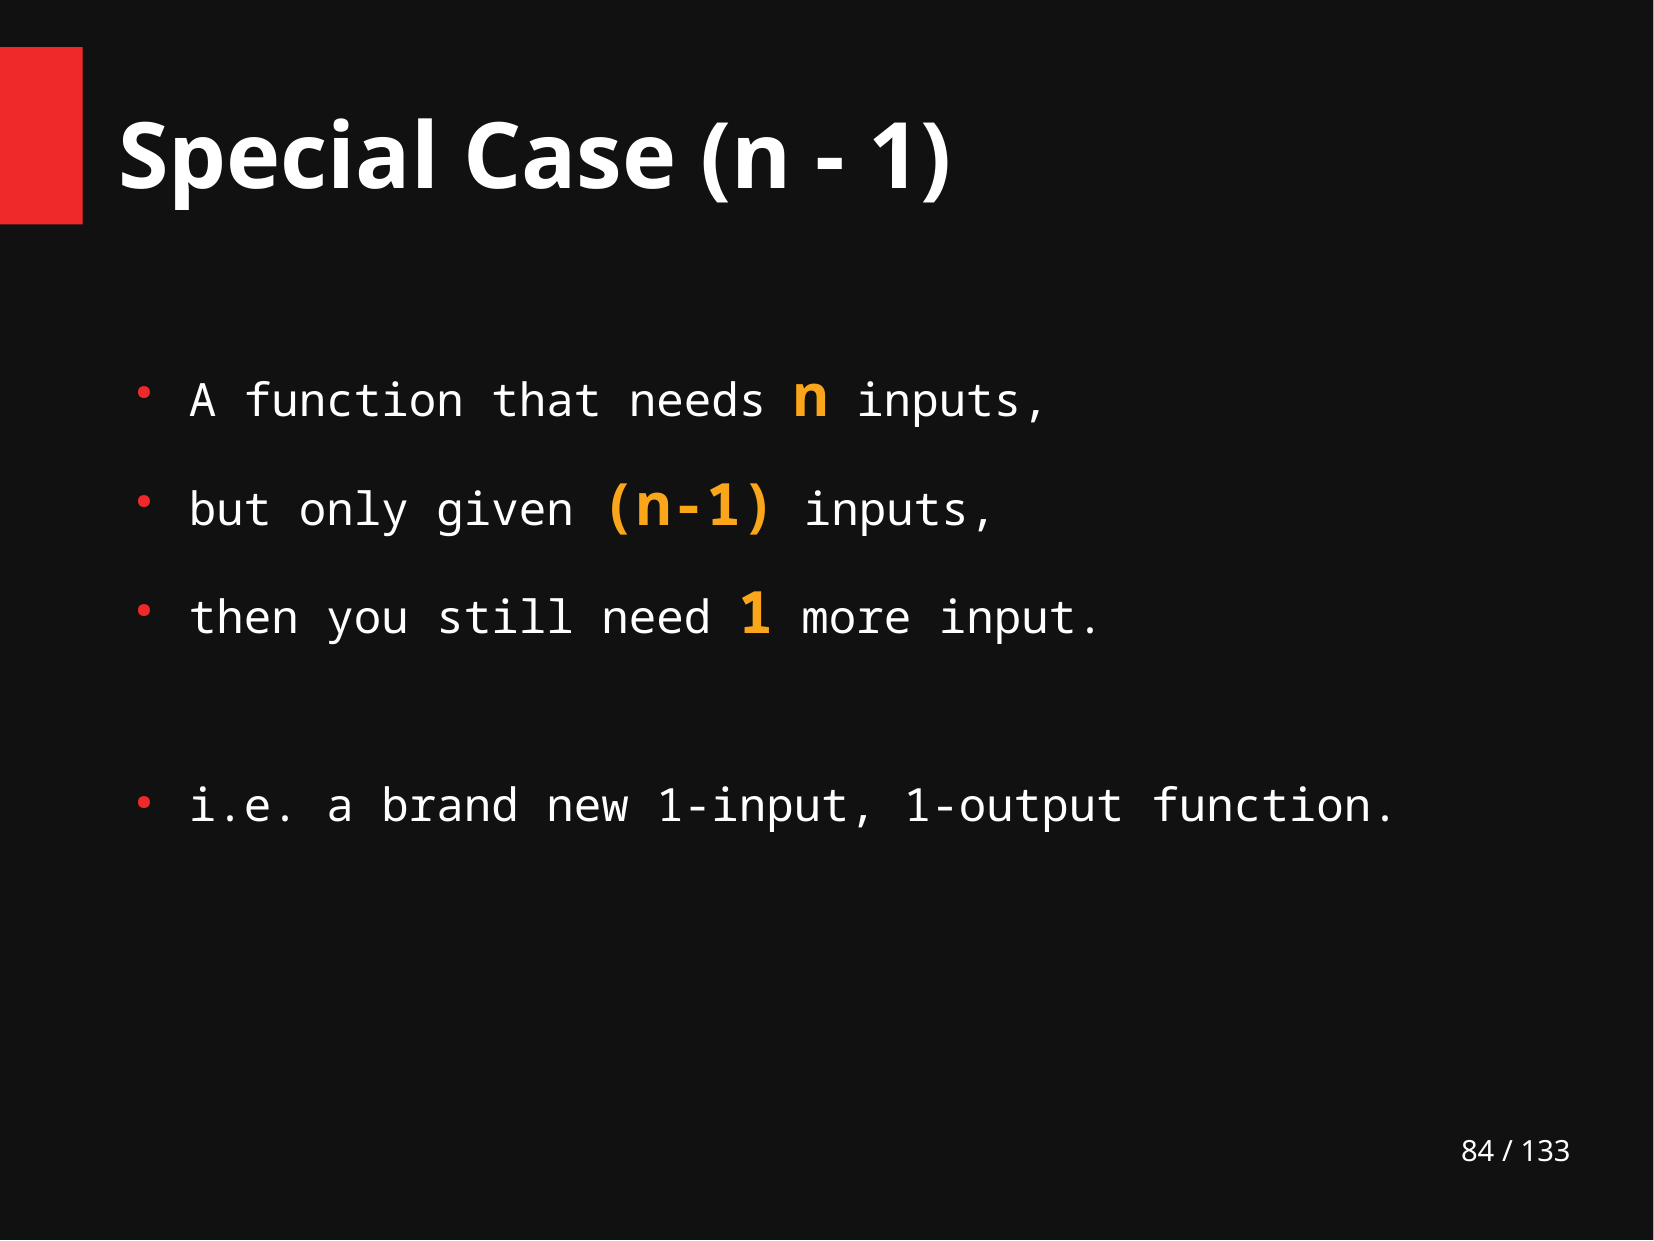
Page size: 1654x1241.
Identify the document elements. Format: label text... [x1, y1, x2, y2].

list A function that needs n inputs, but only given (n-1) inputs, then you still need 1 more input. i.e. a brand new 1-input, 1-output function. [118, 354, 1536, 1074]
title Special Case (n - 1) [118, 49, 1571, 257]
